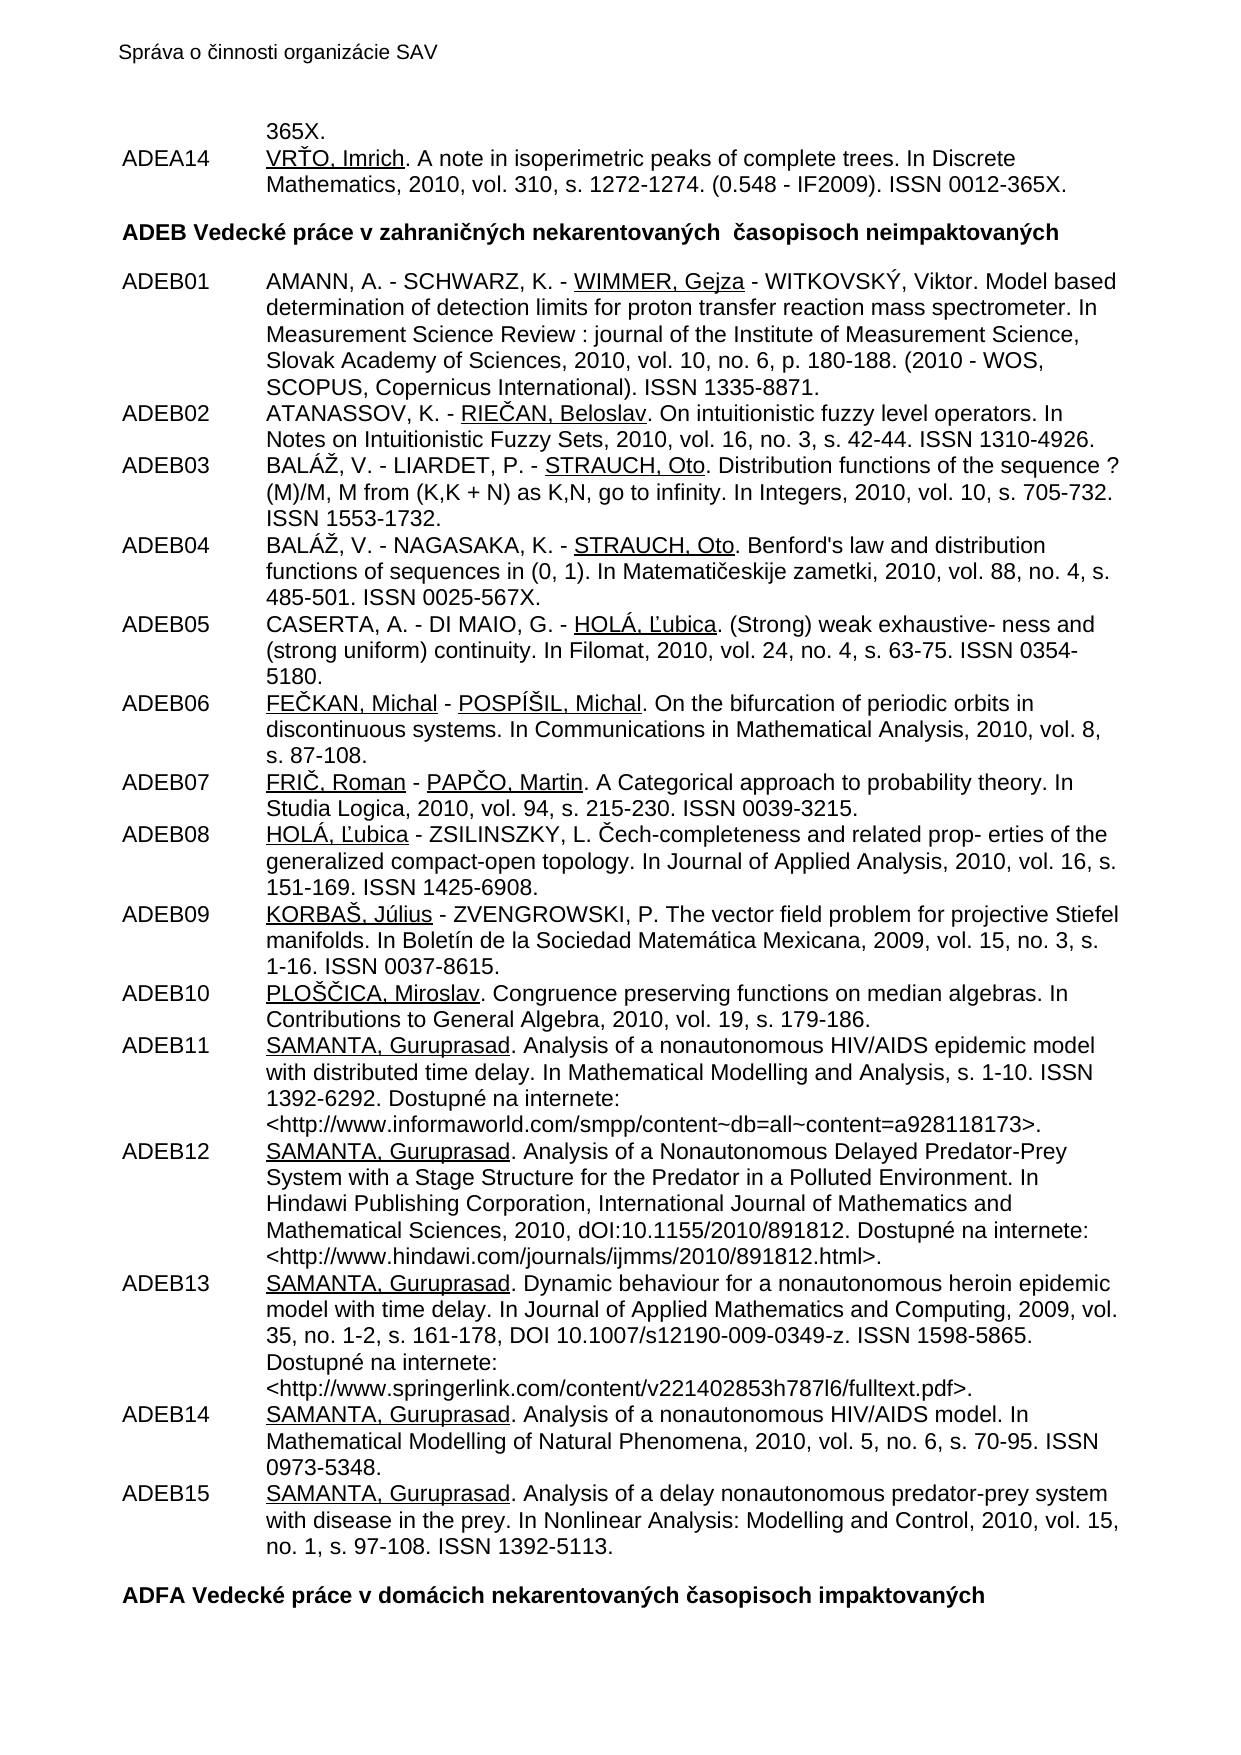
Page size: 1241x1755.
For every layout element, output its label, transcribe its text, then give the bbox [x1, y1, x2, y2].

table_cell ADEB15 [122, 1480, 266, 1559]
table_cell ADEB10 [122, 980, 266, 1032]
table_cell SAMANTA, Guruprasad. Dynamic behaviour for a nonautonomous heroin epidemic model with time delay. In Journal of Applied Mathematics and Computing, 2009, vol. 35, no. 1-2, s. 161-178, DOI 10.1007/s12190-009-0349-z. ISSN 1598-5865. Dostupné na internete: <http://www.springerlink.com/content/v221402853h787l6/fulltext.pdf>. [266, 1270, 1122, 1401]
table_cell ADEB Vedecké práce v zahraničných nekarentovaných časopisoch neimpaktovaných [122, 197, 1122, 268]
table_cell ADEA14 [122, 145, 266, 197]
table_cell BALÁŽ, V. - LIARDET, P. - STRAUCH, Oto. Distribution functions of the sequence ?(M)/M, M from (K,K + N) as K,N, go to infinity. In Integers, 2010, vol. 10, s. 705-732. ISSN 1553-1732. [266, 453, 1122, 532]
table_cell ADEB03 [122, 453, 266, 532]
table_cell PLOŠČICA, Miroslav. Congruence preserving functions on median algebras. In Contributions to General Algebra, 2010, vol. 19, s. 179-186. [266, 980, 1122, 1032]
table_cell ADEB13 [122, 1270, 266, 1401]
table_cell FRIČ, Roman - PAPČO, Martin. A Categorical approach to probability theory. In Studia Logica, 2010, vol. 94, s. 215-230. ISSN 0039-3215. [266, 769, 1122, 821]
table_cell VRŤO, Imrich. A note in isoperimetric peaks of complete trees. In Discrete Mathematics, 2010, vol. 310, s. 1272-1274. (0.548 - IF2009). ISSN 0012-365X. [266, 145, 1122, 197]
table_cell ADEB09 [122, 901, 266, 979]
table_cell ADEB05 [122, 611, 266, 690]
table_cell ADEB11 [122, 1032, 266, 1138]
table_cell ATANASSOV, K. - RIEČAN, Beloslav. On intuitionistic fuzzy level operators. In Notes on Intuitionistic Fuzzy Sets, 2010, vol. 16, no. 3, s. 42-44. ISSN 1310-4926. [266, 400, 1122, 452]
table_cell ADEB06 [122, 690, 266, 769]
table_cell BALÁŽ, V. - NAGASAKA, K. - STRAUCH, Oto. Benford's law and distribution functions of sequences in (0, 1). In Matematičeskije zametki, 2010, vol. 88, no. 4, s. 485-501. ISSN 0025-567X. [266, 532, 1122, 611]
table_cell ADEB01 [122, 268, 266, 400]
table_cell ADEB04 [122, 532, 266, 611]
table_cell ADEB02 [122, 400, 266, 452]
table_cell AMANN, A. - SCHWARZ, K. - WIMMER, Gejza - WITKOVSKÝ, Viktor. Model based determination of detection limits for proton transfer reaction mass spectrometer. In Measurement Science Review : journal of the Institute of Measurement Science, Slovak Academy of Sciences, 2010, vol. 10, no. 6, p. 180-188. (2010 - WOS, SCOPUS, Copernicus International). ISSN 1335-8871. [266, 268, 1122, 400]
table_cell 365X. [266, 118, 1122, 144]
table_cell FEČKAN, Michal - POSPÍŠIL, Michal. On the bifurcation of periodic orbits in discontinuous systems. In Communications in Mathematical Analysis, 2010, vol. 8, s. 87-108. [266, 690, 1122, 769]
table_cell ADEB08 [122, 821, 266, 901]
table_cell HOLÁ, Ľubica - ZSILINSZKY, L. Čech-completeness and related prop- erties of the generalized compact-open topology. In Journal of Applied Analysis, 2010, vol. 16, s. 151-169. ISSN 1425-6908. [266, 821, 1122, 901]
table_cell CASERTA, A. - DI MAIO, G. - HOLÁ, Ľubica. (Strong) weak exhaustive- ness and (strong uniform) continuity. In Filomat, 2010, vol. 24, no. 4, s. 63-75. ISSN 0354-5180. [266, 611, 1122, 690]
table_cell [122, 118, 266, 144]
table_cell SAMANTA, Guruprasad. Analysis of a nonautonomous HIV/AIDS model. In Mathematical Modelling of Natural Phenomena, 2010, vol. 5, no. 6, s. 70-95. ISSN 0973-5348. [266, 1401, 1122, 1480]
table_cell ADEB12 [122, 1138, 266, 1269]
table_cell ADEB07 [122, 769, 266, 821]
table_cell SAMANTA, Guruprasad. Analysis of a nonautonomous HIV/AIDS epidemic model with distributed time delay. In Mathematical Modelling and Analysis, s. 1-10. ISSN 1392-6292. Dostupné na internete: <http://www.informaworld.com/smpp/content~db=all~content=a928118173>. [266, 1032, 1122, 1138]
table_cell ADEB14 [122, 1401, 266, 1480]
table_cell KORBAŠ, Július - ZVENGROWSKI, P. The vector field problem for projective Stiefel manifolds. In Boletín de la Sociedad Matemática Mexicana, 2009, vol. 15, no. 3, s. 1-16. ISSN 0037-8615. [266, 901, 1122, 979]
table_cell SAMANTA, Guruprasad. Analysis of a Nonautonomous Delayed Predator-Prey System with a Stage Structure for the Predator in a Polluted Environment. In Hindawi Publishing Corporation, International Journal of Mathematics and Mathematical Sciences, 2010, dOI:10.1155/2010/891812. Dostupné na internete: <http://www.hindawi.com/journals/ijmms/2010/891812.html>. [266, 1138, 1122, 1269]
table_cell SAMANTA, Guruprasad. Analysis of a delay nonautonomous predator-prey system with disease in the prey. In Nonlinear Analysis: Modelling and Control, 2010, vol. 15, no. 1, s. 97-108. ISSN 1392-5113. [266, 1480, 1122, 1559]
table_cell ADFA Vedecké práce v domácich nekarentovaných časopisoch impaktovaných [122, 1559, 1122, 1630]
